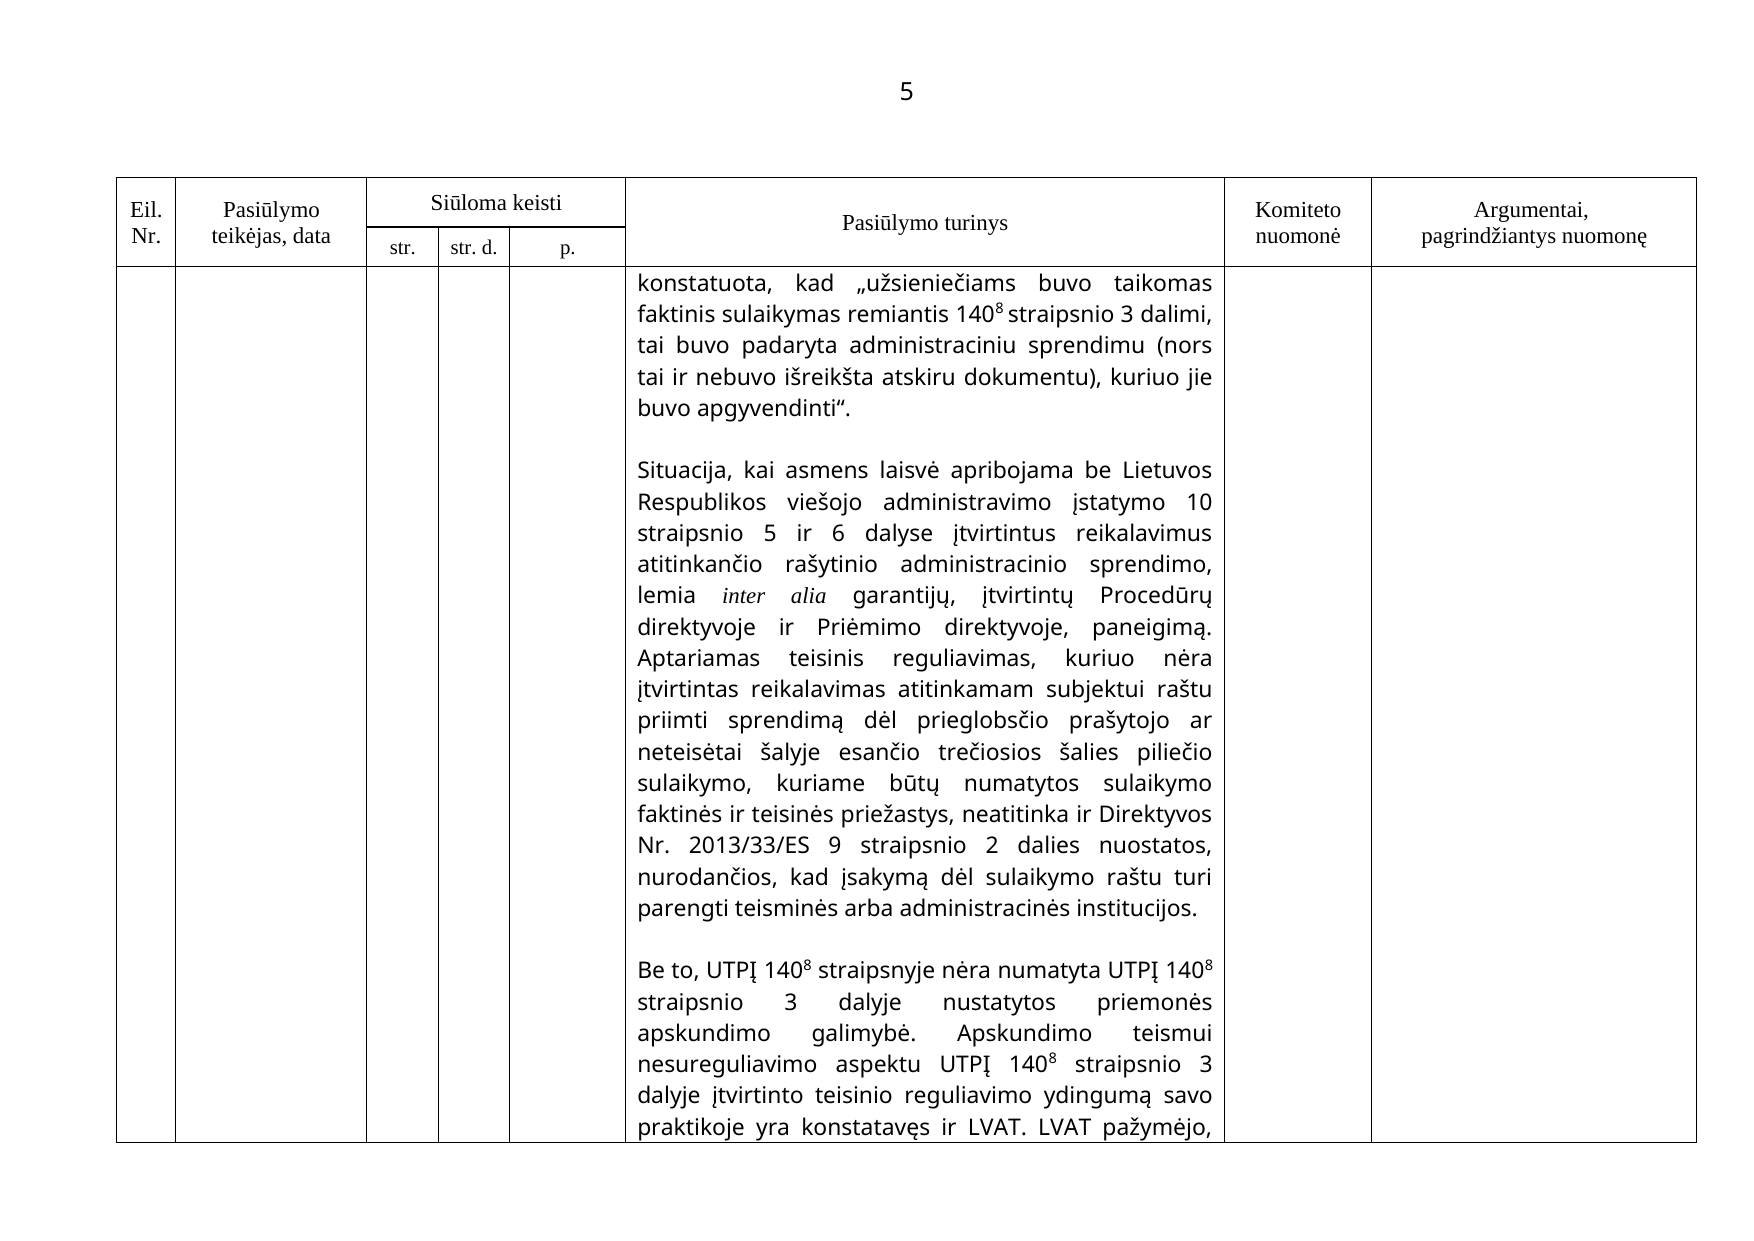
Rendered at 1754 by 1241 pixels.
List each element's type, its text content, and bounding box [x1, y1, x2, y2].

table_cell [510, 267, 625, 1142]
table_cell str. d. [439, 228, 509, 266]
table_cell konstatuota, kad „užsieniečiams buvo taikomas faktinis sulaikymas remiantis 1408 straipsnio 3 dalimi, tai buvo padaryta administraciniu sprendimu (nors tai ir nebuvo išreikšta atskiru dokumentu), kuriuo jie buvo apgyvendinti“. Situacija, kai asmens laisvė apribojama be Lietuvos Respublikos viešojo administravimo įstatymo 10 straipsnio 5 ir 6 dalyse įtvirtintus reikalavimus atitinkančio rašytinio administracinio sprendimo, lemia inter alia garantijų, įtvirtintų Procedūrų direktyvoje ir Priėmimo direktyvoje, paneigimą. Aptariamas teisinis reguliavimas, kuriuo nėra įtvirtintas reikalavimas atitinkamam subjektui raštu priimti sprendimą dėl prieglobsčio prašytojo ar neteisėtai šalyje esančio trečiosios šalies piliečio sulaikymo, kuriame būtų numatytos sulaikymo faktinės ir teisinės priežastys, neatitinka ir Direktyvos Nr. 2013/33/ES 9 straipsnio 2 dalies nuostatos, nurodančios, kad įsakymą dėl sulaikymo raštu turi parengti teisminės arba administracinės institucijos. Be to, UTPĮ 1408 straipsnyje nėra numatyta UTPĮ 1408 straipsnio 3 dalyje nustatytos priemonės apskundimo galimybė. Apskundimo teismui nesureguliavimo aspektu UTPĮ 1408 straipsnio 3 dalyje įtvirtinto teisinio reguliavimo ydingumą savo praktikoje yra konstatavęs ir LVAT. LVAT pažymėjo, [626, 267, 1224, 1142]
table_header Komiteto nuomonė [1225, 178, 1371, 266]
table_cell [367, 267, 438, 1142]
table_header Pasiūlymo teikėjas, data [176, 178, 366, 266]
table_cell [1225, 267, 1371, 1142]
table_cell [176, 267, 366, 1142]
table_cell p. [510, 228, 625, 266]
table_header Siūloma keisti [367, 178, 625, 226]
table_header Pasiūlymo turinys [626, 178, 1224, 266]
table_header Eil. Nr. [117, 178, 175, 266]
table_cell [117, 267, 175, 1142]
table_cell [1372, 267, 1696, 1142]
table_cell str. [367, 228, 438, 266]
table_cell [439, 267, 509, 1142]
table_header Argumentai, pagrindžiantys nuomonę [1372, 178, 1696, 266]
